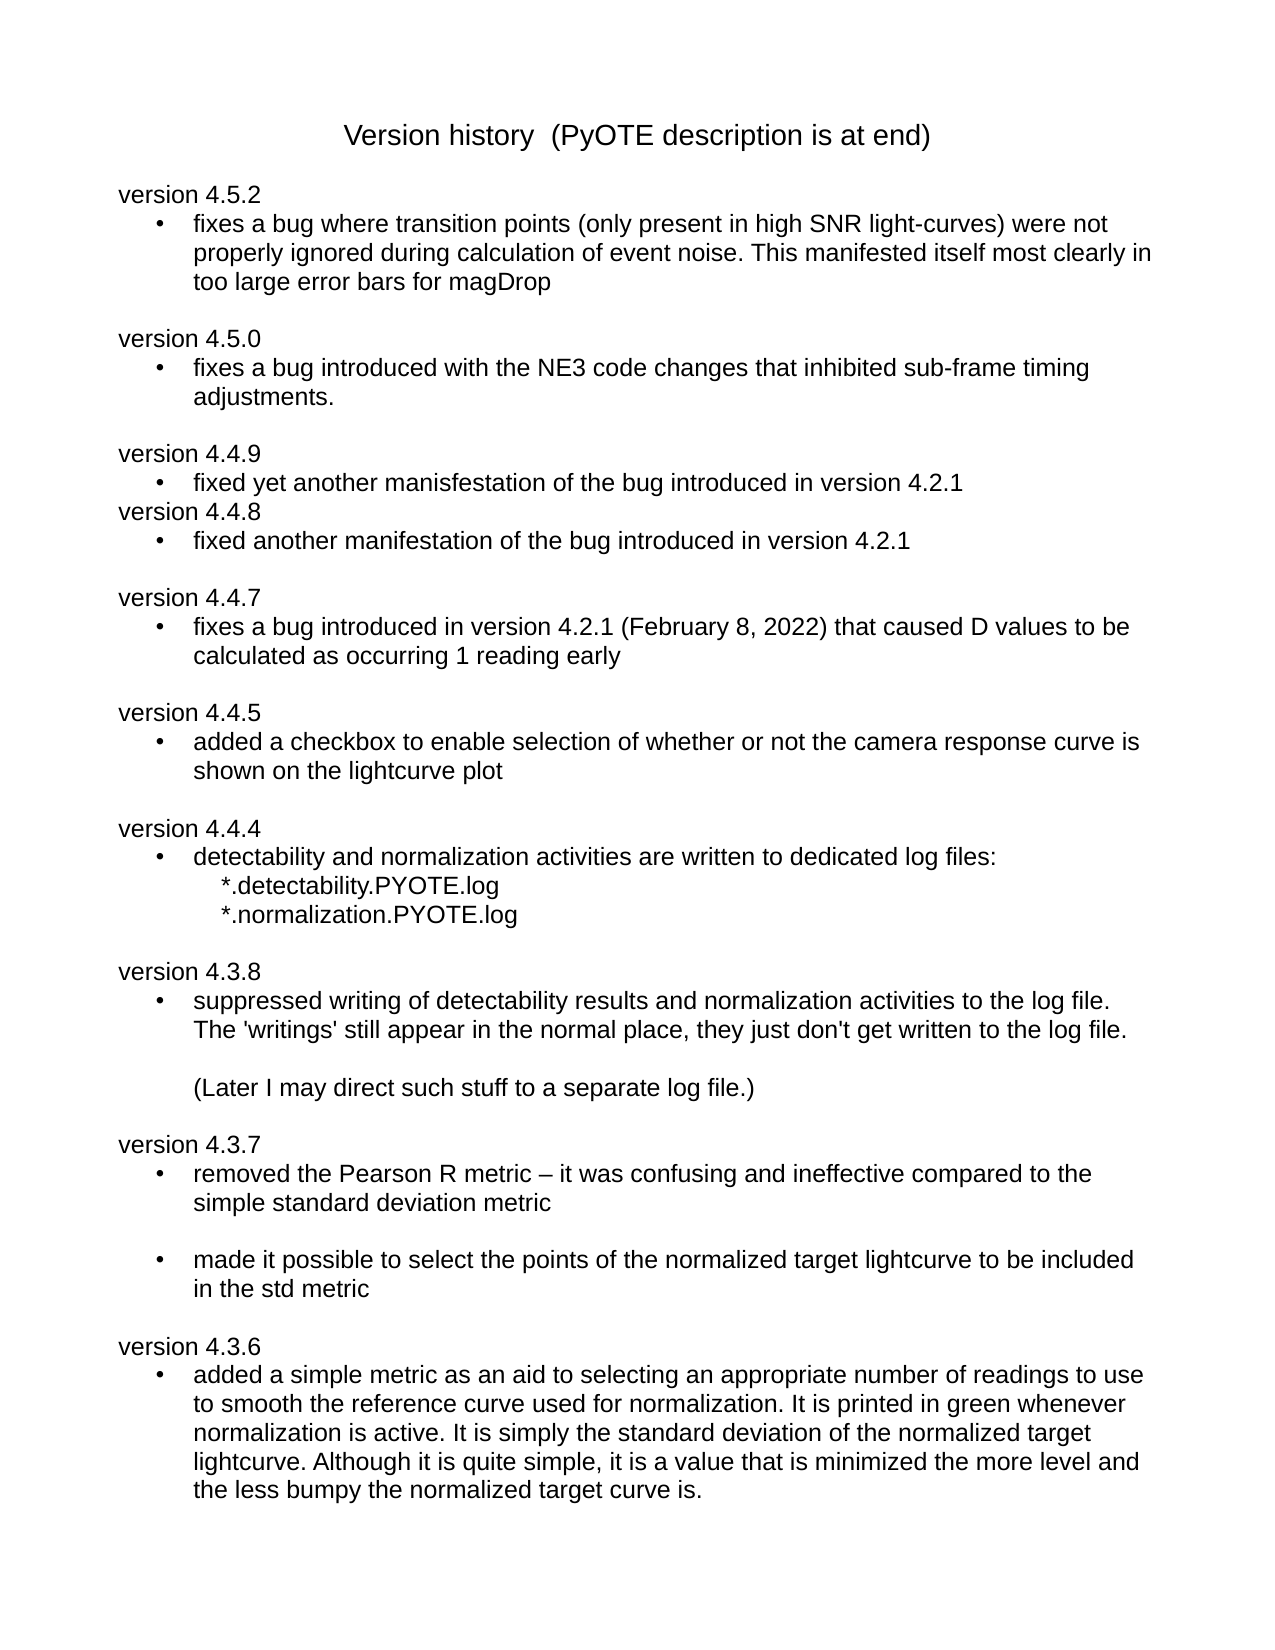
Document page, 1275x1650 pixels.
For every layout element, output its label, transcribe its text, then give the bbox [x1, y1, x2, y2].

list added a simple metric as an aid to selecting an appropriate number of readings to use to smooth the reference curve used for normalization. It is printed in green whenever normalization is active. It is simply the standard deviation of the normalized target lightcurve. Although it is quite simple, it is a value that is minimized the more level and the less bumpy the normalized target curve is. [156, 1360, 1157, 1504]
text version 4.4.4 [118, 813, 1157, 842]
text version 4.4.7 [118, 583, 1157, 612]
text version 4.4.9 [118, 439, 1157, 468]
list made it possible to select the points of the normalized target lightcurve to be included in the std metric [156, 1245, 1157, 1331]
text version 4.3.7 [118, 1130, 1157, 1159]
list added a checkbox to enable selection of whether or not the camera response curve is shown on the lightcurve plot [156, 727, 1157, 813]
list removed the Pearson R metric – it was confusing and ineffective compared to the simple standard deviation metric [156, 1159, 1157, 1245]
list fixes a bug where transition points (only present in high SNR light-curves) were not properly ignored during calculation of event noise. This manifested itself most clearly in too large error bars for magDrop [156, 209, 1157, 324]
text version 4.4.8 [118, 497, 1157, 526]
list suppressed writing of detectability results and normalization activities to the log file. The 'writings' still appear in the normal place, they just don't get written to the log file. (Later I may direct such stuff to a separate log file.) [156, 986, 1157, 1130]
text version 4.5.0 [118, 324, 1157, 353]
list fixes a bug introduced in version 4.2.1 (February 8, 2022) that caused D values to be calculated as occurring 1 reading early [156, 612, 1157, 698]
list fixed yet another manisfestation of the bug introduced in version 4.2.1 [156, 468, 1157, 497]
list fixed another manifestation of the bug introduced in version 4.2.1 [156, 526, 1157, 583]
text version 4.3.8 [118, 957, 1157, 986]
text version 4.3.6 [118, 1331, 1157, 1360]
list fixes a bug introduced with the NE3 code changes that inhibited sub-frame timing adjustments. [156, 353, 1157, 439]
text version 4.5.2 [118, 180, 1157, 209]
list detectability and normalization activities are written to dedicated log files: *.detectability.PYOTE.log *.normalization.PYOTE.log [156, 842, 1157, 957]
text version 4.4.5 [118, 698, 1157, 727]
text Version history (PyOTE description is at end) [118, 118, 1157, 152]
